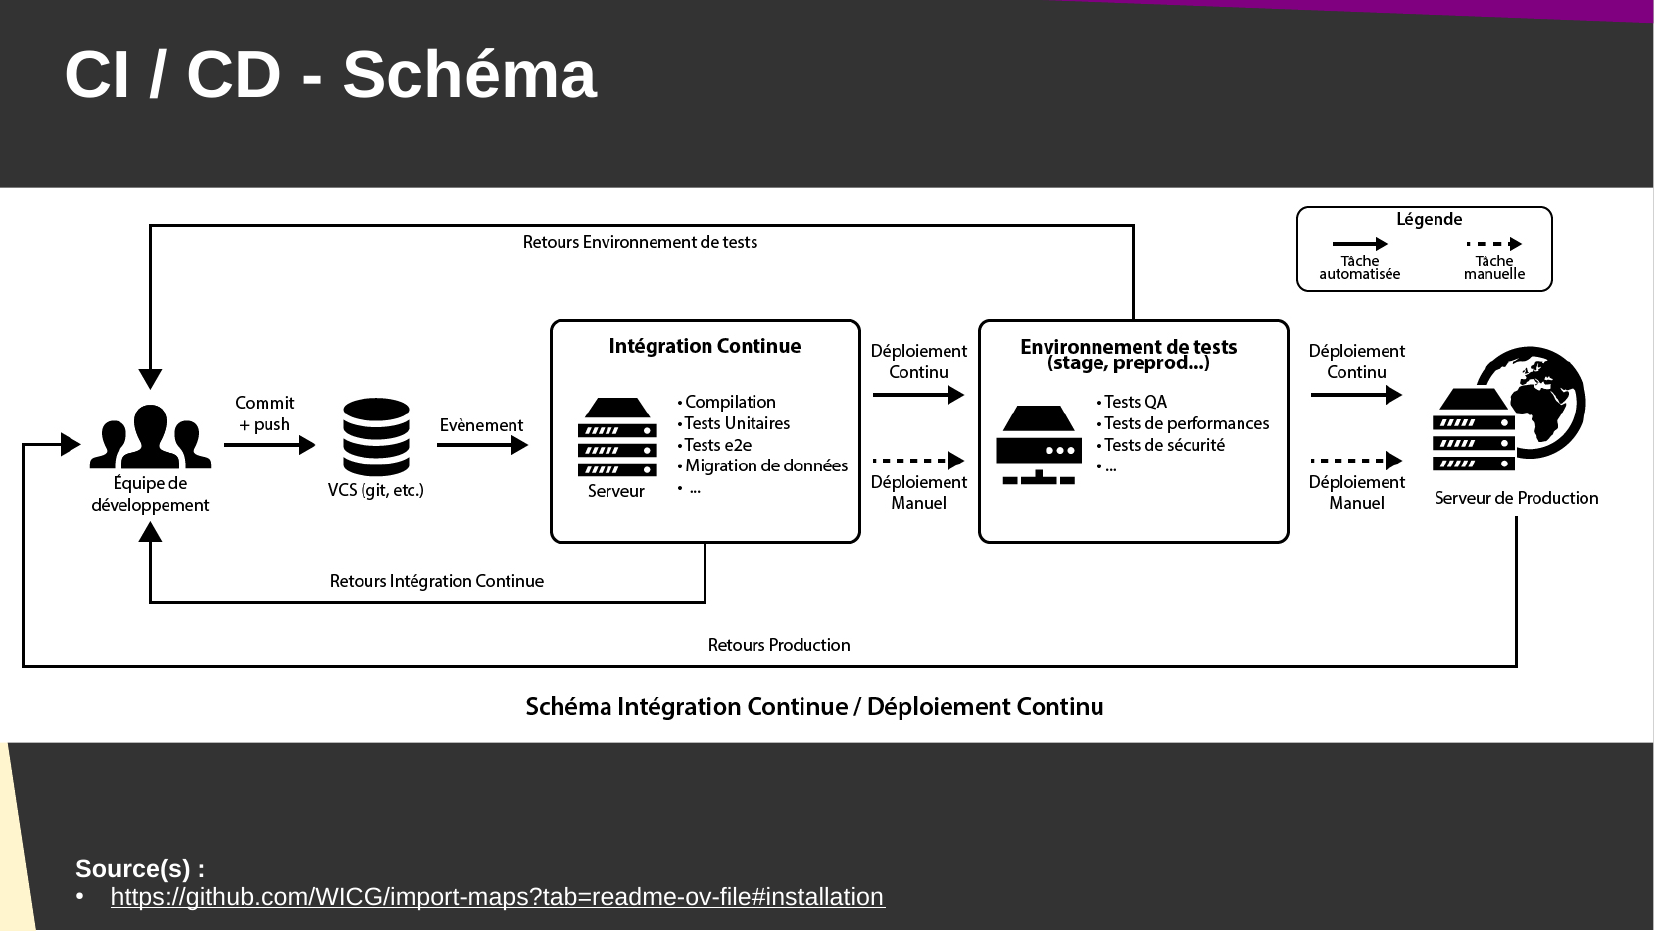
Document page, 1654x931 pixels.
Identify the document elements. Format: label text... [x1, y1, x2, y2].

title CI / CD - Schéma [64, 37, 1471, 119]
picture [22, 206, 1632, 724]
text_box [0, 187, 1654, 931]
text_box [1042, 0, 1654, 24]
text_box Source(s) : https://github.com/WICG/import-maps?tab=readme-ov-file#installation [60, 838, 1546, 919]
